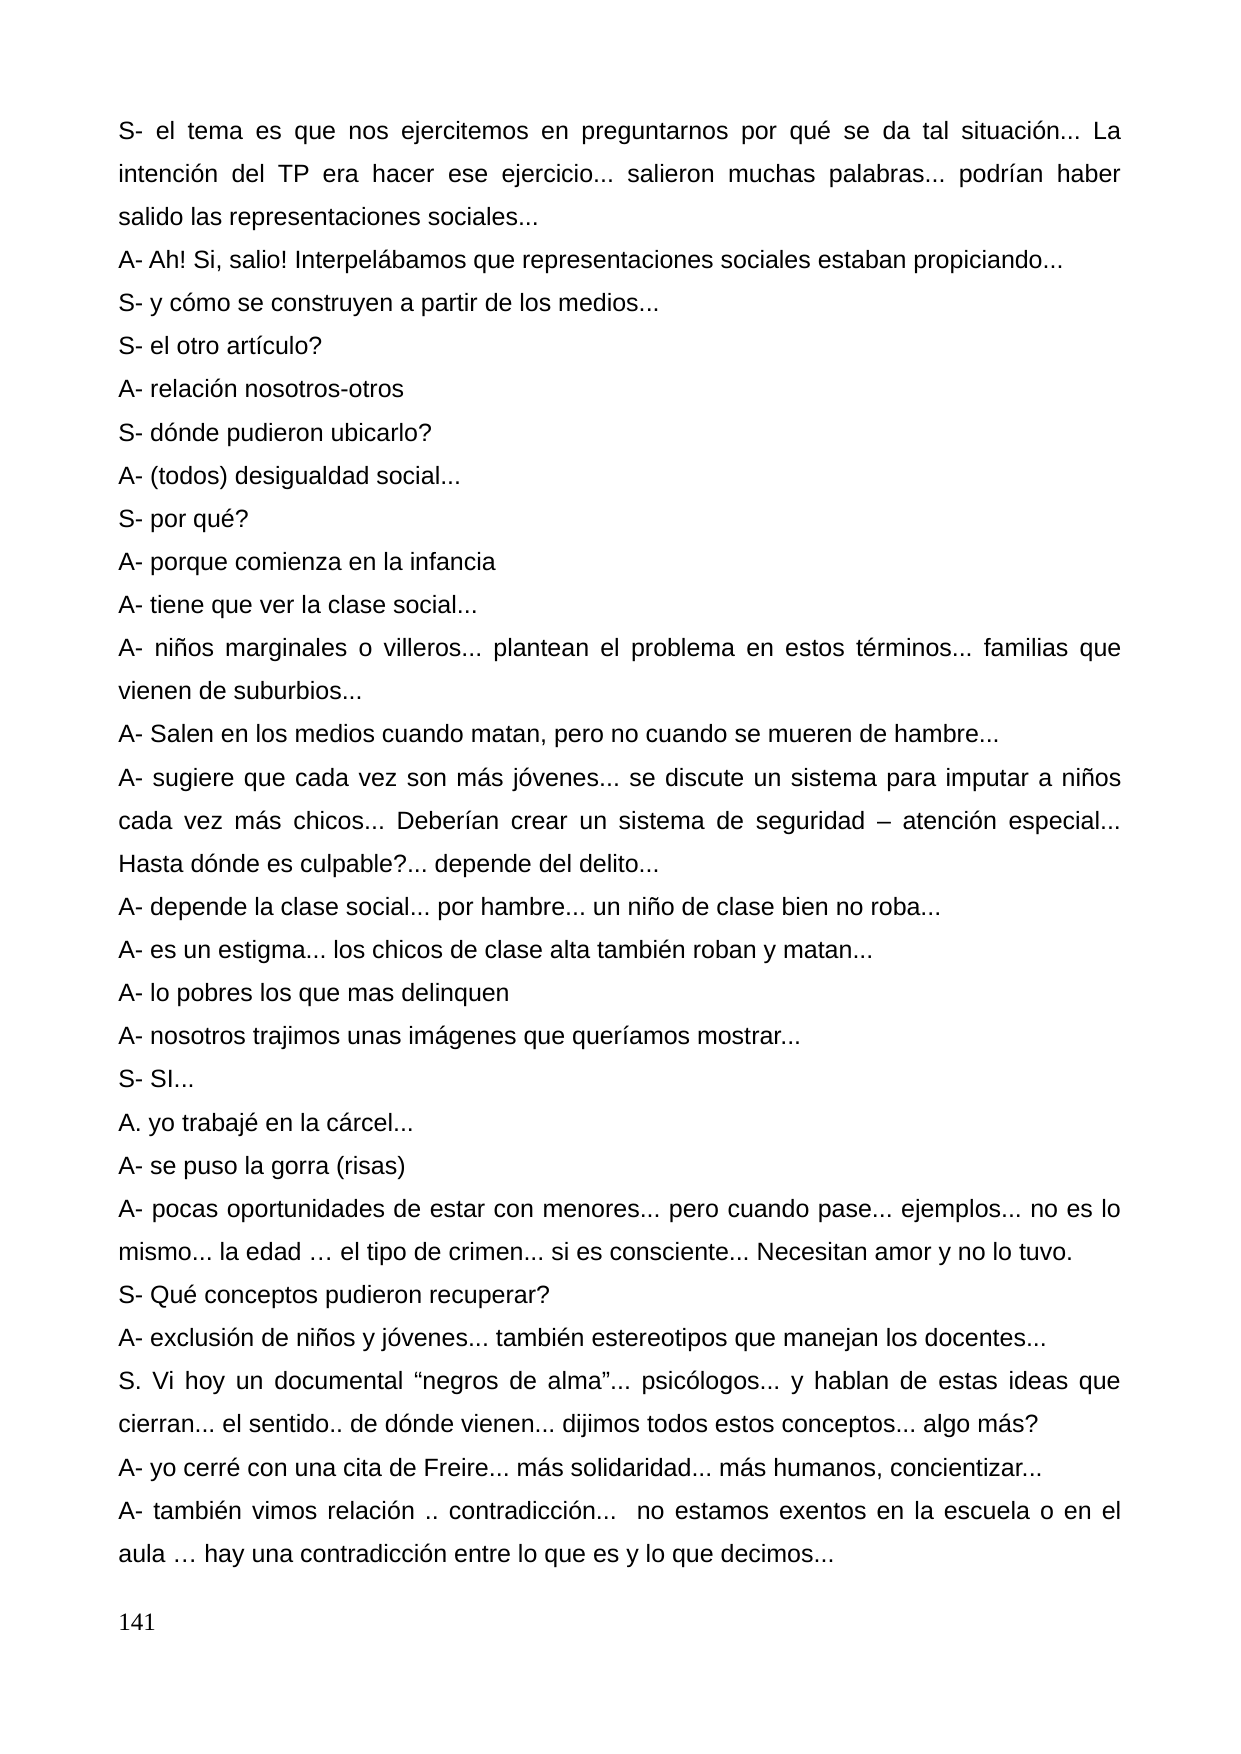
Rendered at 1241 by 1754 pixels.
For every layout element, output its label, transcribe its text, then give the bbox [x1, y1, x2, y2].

text S- y cómo se construyen a partir de los medios... [118, 288, 1123, 317]
text S- por qué? [118, 504, 1123, 532]
text S- SI... [118, 1064, 1123, 1093]
text A- Salen en los medios cuando matan, pero no cuando se mueren de hambre... [118, 719, 1123, 748]
text A- nosotros trajimos unas imágenes que queríamos mostrar... [118, 1021, 1123, 1050]
text A- porque comienza en la infancia [118, 547, 1123, 576]
text S- el otro artículo? [118, 331, 1123, 360]
text S. Vi hoy un documental “negros de alma”... psicólogos... y hablan de estas ideas que cierran... el sentido.. de dónde vienen... dijimos todos estos conceptos... algo más? [118, 1366, 1123, 1438]
text A- sugiere que cada vez son más jóvenes... se discute un sistema para imputar a niños cada vez más chicos... Deberían crear un sistema de seguridad – atención especial... Hasta dónde es culpable?... depende del delito... [118, 762, 1123, 877]
text A- tiene que ver la clase social... [118, 590, 1123, 619]
text A- lo pobres los que mas delinquen [118, 978, 1123, 1007]
text S- el tema es que nos ejercitemos en preguntarnos por qué se da tal situación... La intención del TP era hacer ese ejercicio... salieron muchas palabras... podrían haber salido las representaciones sociales... [118, 116, 1123, 231]
text S- Qué conceptos pudieron recuperar? [118, 1280, 1123, 1309]
text S- dónde pudieron ubicarlo? [118, 417, 1123, 446]
text A- Ah! Si, salio! Interpelábamos que representaciones sociales estaban propiciando... [118, 245, 1123, 274]
text A- es un estigma... los chicos de clase alta también roban y matan... [118, 935, 1123, 964]
text A- también vimos relación .. contradicción... no estamos exentos en la escuela o en el aula … hay una contradicción entre lo que es y lo que decimos... [118, 1496, 1123, 1567]
text A. yo trabajé en la cárcel... [118, 1107, 1123, 1136]
text A- relación nosotros-otros [118, 374, 1123, 403]
text A- niños marginales o villeros... plantean el problema en estos términos... familias que vienen de suburbios... [118, 633, 1123, 705]
text A- depende la clase social... por hambre... un niño de clase bien no roba... [118, 892, 1123, 921]
text A- (todos) desigualdad social... [118, 461, 1123, 489]
text A- pocas oportunidades de estar con menores... pero cuando pase... ejemplos... no es lo mismo... la edad … el tipo de crimen... si es consciente... Necesitan amor y no lo tuvo. [118, 1194, 1123, 1266]
text A- exclusión de niños y jóvenes... también estereotipos que manejan los docentes... [118, 1323, 1123, 1352]
text A- yo cerré con una cita de Freire... más solidaridad... más humanos, concientizar... [118, 1452, 1123, 1481]
text A- se puso la gorra (risas) [118, 1151, 1123, 1179]
